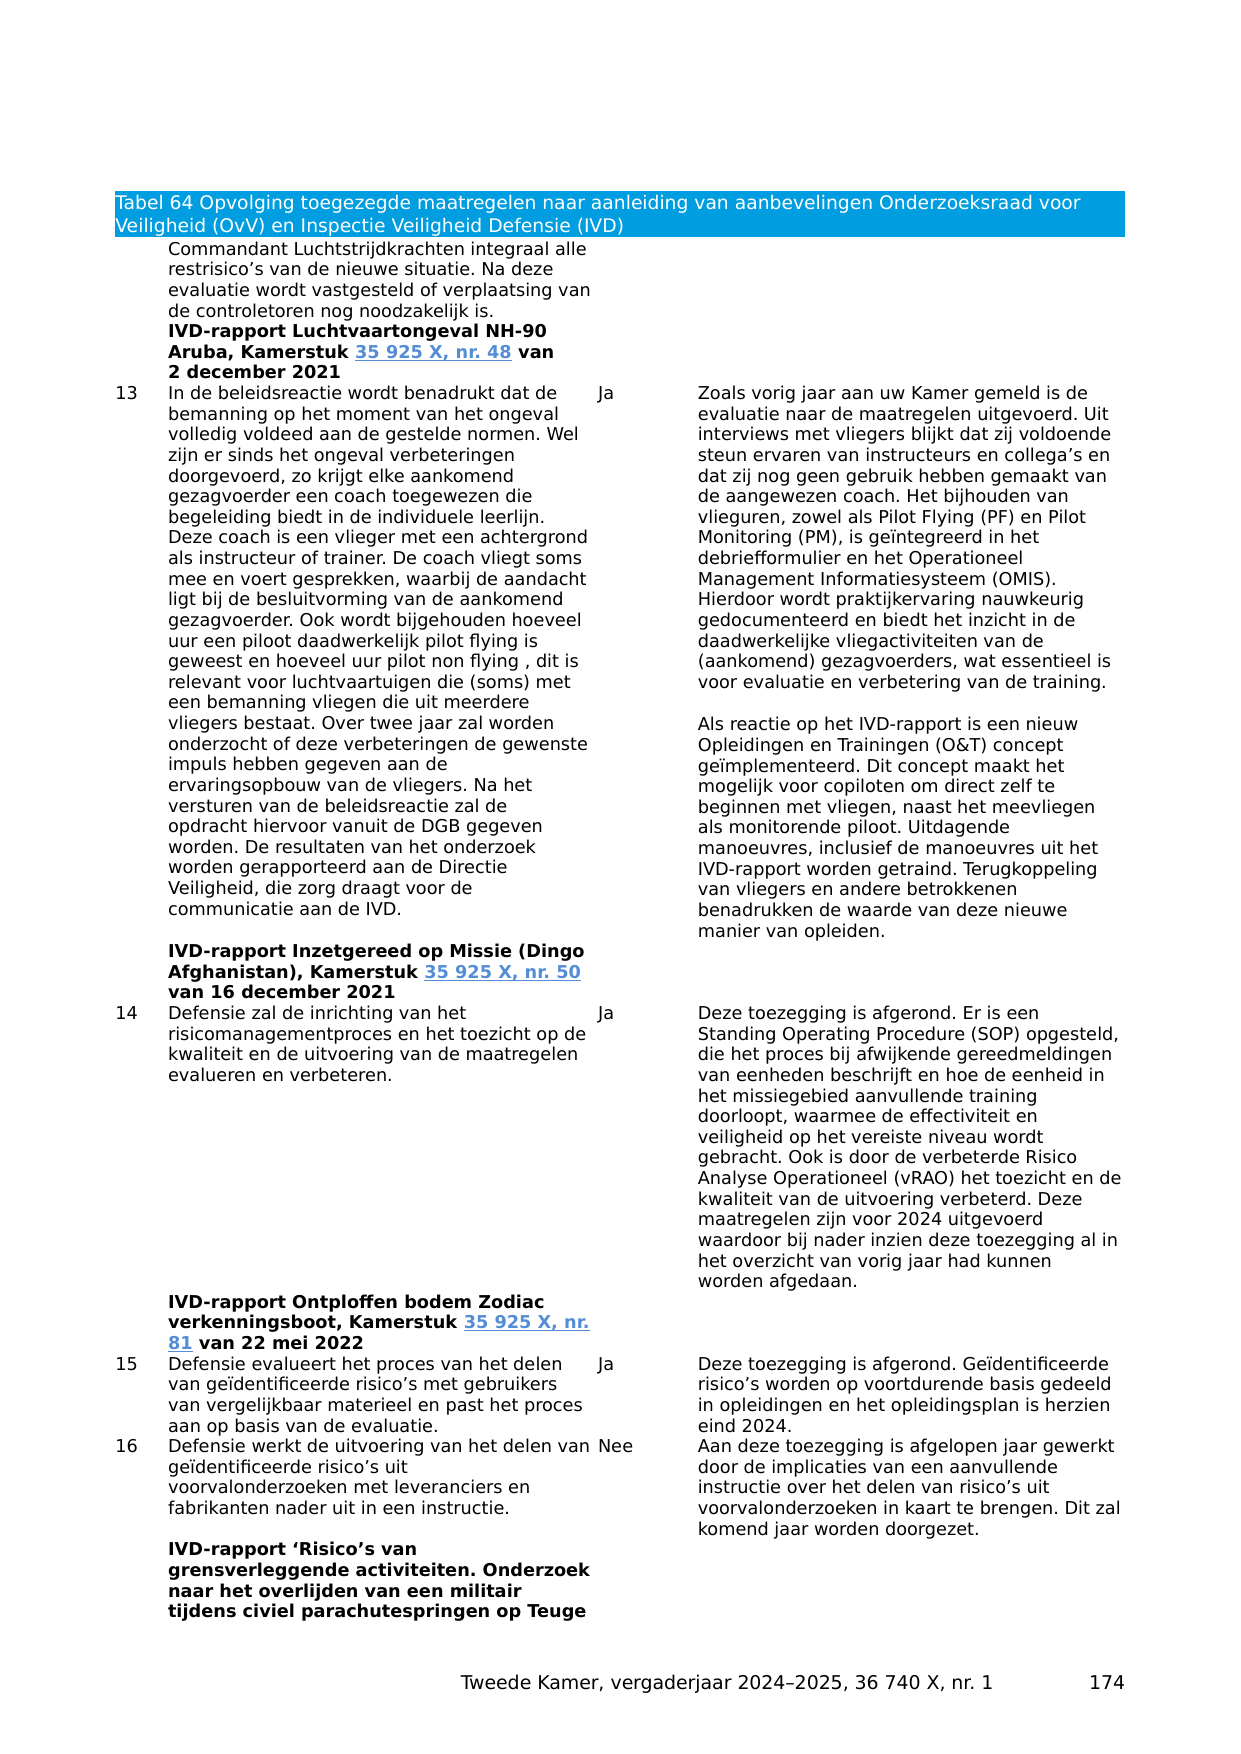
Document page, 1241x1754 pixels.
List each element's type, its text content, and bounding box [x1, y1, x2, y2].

table_cell [115, 1292, 165, 1354]
table_cell [115, 941, 165, 1003]
table_cell Ja [595, 1354, 695, 1436]
table_cell IVD-rapport Inzetgereed op Missie (Dingo Afghanistan), Kamerstuk 35 925 X, nr. 50 van 16 december 2021 [165, 941, 595, 1003]
table_cell Aan deze toezegging is afgelopen jaar gewerkt door de implicaties van een aanvullende instructie over het delen van risico’s uit voorvalonderzoeken in kaart te brengen. Dit zal komend jaar worden doorgezet. [695, 1436, 1125, 1539]
table_cell IVD-rapport Ontploffen bodem Zodiac verkenningsboot, Kamerstuk 35 925 X, nr. 81 van 22 mei 2022 [165, 1292, 595, 1354]
table_cell [115, 1539, 165, 1622]
table_cell Nee [595, 1436, 695, 1539]
table_cell [115, 239, 165, 321]
table_cell 15 [115, 1354, 165, 1436]
table_cell [595, 1292, 695, 1354]
table_cell Deze toezegging is afgerond. Geïdentificeerde risico’s worden op voortdurende basis gedeeld in opleidingen en het opleidingsplan is herzien eind 2024. [695, 1354, 1125, 1436]
table_cell IVD-rapport ‘Risico’s van grensverleggende activiteiten. Onderzoek naar het overlijden van een militair tijdens civiel parachutespringen op Teuge [165, 1539, 595, 1622]
table_cell Ja [595, 383, 695, 941]
table_cell In de beleidsreactie wordt benadrukt dat de bemanning op het moment van het ongeval volledig voldeed aan de gestelde normen. Wel zijn er sinds het ongeval verbeteringen doorgevoerd, zo krijgt elke aankomend gezagvoerder een coach toegewezen die begeleiding biedt in de individuele leerlijn. Deze coach is een vlieger met een achtergrond als instructeur of trainer. De coach vliegt soms mee en voert gesprekken, waarbij de aandacht ligt bij de besluitvorming van de aankomend gezagvoerder. Ook wordt bijgehouden hoeveel uur een piloot daadwerkelijk pilot flying is geweest en hoeveel uur pilot non flying , dit is relevant voor luchtvaartuigen die (soms) met een bemanning vliegen die uit meerdere vliegers bestaat. Over twee jaar zal worden onderzocht of deze verbeteringen de gewenste impuls hebben gegeven aan de ervaringsopbouw van de vliegers. Na het versturen van de beleidsreactie zal de opdracht hiervoor vanuit de DGB gegeven worden. De resultaten van het onderzoek worden gerapporteerd aan de Directie Veiligheid, die zorg draagt voor de communicatie aan de IVD. [165, 383, 595, 941]
table_cell [115, 321, 165, 383]
table_cell Defensie werkt de uitvoering van het delen van geïdentificeerde risico’s uit voorvalonderzoeken met leveranciers en fabrikanten nader uit in een instructie. [165, 1436, 595, 1539]
table_cell [695, 1292, 1125, 1354]
table_cell 14 [115, 1003, 165, 1292]
table_cell [595, 321, 695, 383]
table_cell [695, 1539, 1125, 1622]
table_cell IVD-rapport Luchtvaartongeval NH-90 Aruba, Kamerstuk 35 925 X, nr. 48 van 2 december 2021 [165, 321, 595, 383]
table_cell [695, 941, 1125, 1003]
table_cell [695, 239, 1125, 321]
table_cell Zoals vorig jaar aan uw Kamer gemeld is de evaluatie naar de maatregelen uitgevoerd. Uit interviews met vliegers blijkt dat zij voldoende steun ervaren van instructeurs en collega’s en dat zij nog geen gebruik hebben gemaakt van de aangewezen coach. Het bijhouden van vlieguren, zowel als Pilot Flying (PF) en Pilot Monitoring (PM), is geïntegreerd in het debriefformulier en het Operationeel Management Informatiesysteem (OMIS). Hierdoor wordt praktijkervaring nauwkeurig gedocumenteerd en biedt het inzicht in de daadwerkelijke vliegactiviteiten van de (aankomend) gezagvoerders, wat essentieel is voor evaluatie en verbetering van de training. Als reactie op het IVD-rapport is een nieuw Opleidingen en Trainingen (O&T) concept geïmplementeerd. Dit concept maakt het mogelijk voor copiloten om direct zelf te beginnen met vliegen, naast het meevliegen als monitorende piloot. Uitdagende manoeuvres, inclusief de manoeuvres uit het IVD-rapport worden getraind. Terugkoppeling van vliegers en andere betrokkenen benadrukken de waarde van deze nieuwe manier van opleiden. [695, 383, 1125, 941]
table_cell Defensie evalueert het proces van het delen van geïdentificeerde risico’s met gebruikers van vergelijkbaar materieel en past het proces aan op basis van de evaluatie. [165, 1354, 595, 1436]
table_cell [595, 941, 695, 1003]
table_cell [595, 239, 695, 321]
table_cell Defensie zal de inrichting van het risicomanagementproces en het toezicht op de kwaliteit en de uitvoering van de maatregelen evalueren en verbeteren. [165, 1003, 595, 1292]
table_cell Ja [595, 1003, 695, 1292]
table_cell 13 [115, 383, 165, 941]
table_cell [695, 321, 1125, 383]
table_cell [595, 1539, 695, 1622]
table_cell Commandant Luchtstrijdkrachten integraal alle restrisico’s van de nieuwe situatie. Na deze evaluatie wordt vastgesteld of verplaatsing van de controletoren nog noodzakelijk is. [165, 239, 595, 321]
table_cell Deze toezegging is afgerond. Er is een Standing Operating Procedure (SOP) opgesteld, die het proces bij afwijkende gereedmeldingen van eenheden beschrijft en hoe de eenheid in het missiegebied aanvullende training doorloopt, waarmee de effectiviteit en veiligheid op het vereiste niveau wordt gebracht. Ook is door de verbeterde Risico Analyse Operationeel (vRAO) het toezicht en de kwaliteit van de uitvoering verbeterd. Deze maatregelen zijn voor 2024 uitgevoerd waardoor bij nader inzien deze toezegging al in het overzicht van vorig jaar had kunnen worden afgedaan. [695, 1003, 1125, 1292]
table_cell 16 [115, 1436, 165, 1539]
